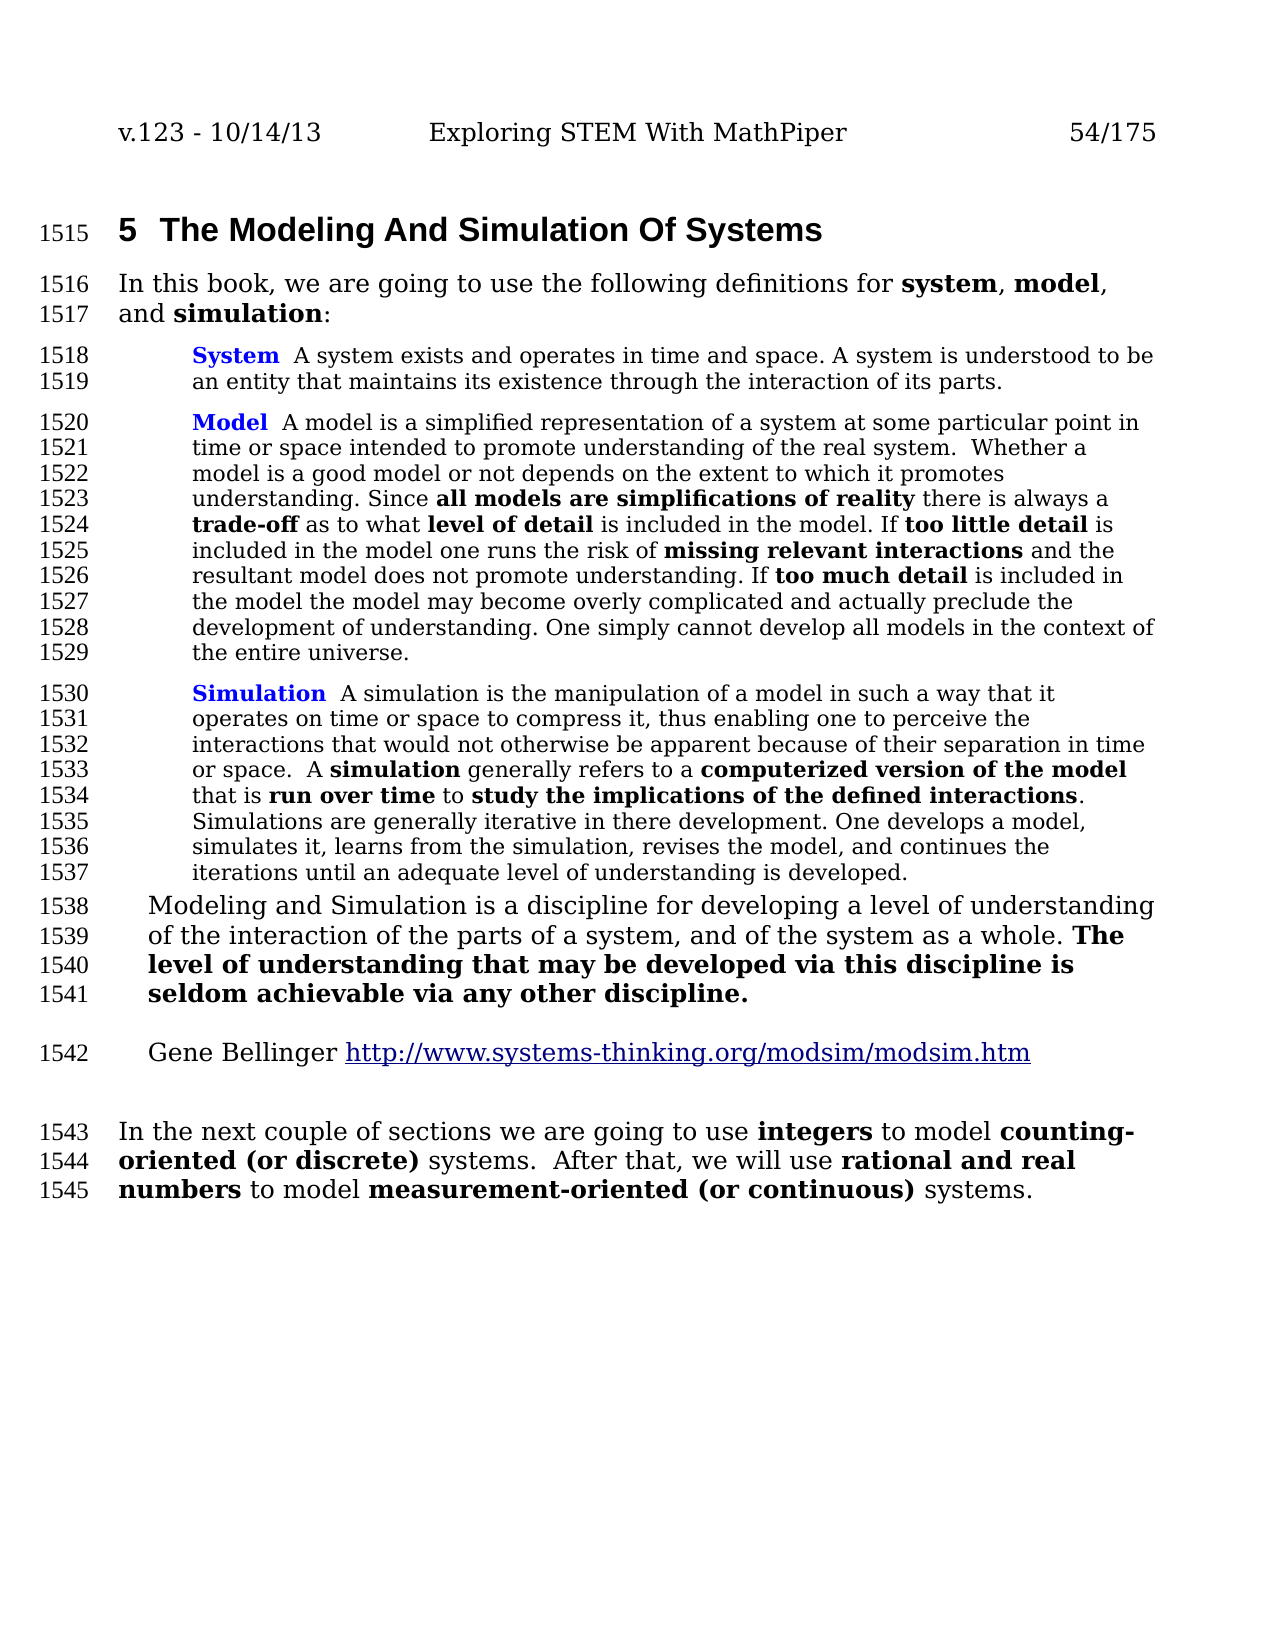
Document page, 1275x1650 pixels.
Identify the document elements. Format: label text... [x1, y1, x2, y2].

list Model A model is a simplified representation of a system at some particular point in time or space intended to promote understanding of the real system. Whether a model is a good model or not depends on the extent to which it promotes understanding. Since all models are simplifications of reality there is always a trade-off as to what level of detail is included in the model. If too little detail is included in the model one runs the risk of missing relevant interactions and the resultant model does not promote understanding. If too much detail is included in the model the model may become overly complicated and actually preclude the development of understanding. One simply cannot develop all models in the context of the entire universe. [162, 409, 1157, 666]
text Modeling and Simulation is a discipline for developing a level of understanding of the interaction of the parts of a system, and of the system as a whole. The level of understanding that may be developed via this discipline is seldom achievable via any other discipline. [148, 891, 1157, 1038]
list Simulation A simulation is the manipulation of a model in such a way that it operates on time or space to compress it, thus enabling one to perceive the interactions that would not otherwise be apparent because of their separation in time or space. A simulation generally refers to a computerized version of the model that is run over time to study the implications of the defined interactions. Simulations are generally iterative in there development. One develops a model, simulates it, learns from the simulation, revises the model, and continues the iterations until an adequate level of understanding is developed. [162, 681, 1157, 885]
list System A system exists and operates in time and space. A system is understood to be an entity that maintains its existence through the interaction of its parts. [162, 343, 1157, 394]
subtitle The Modeling And Simulation Of Systems [118, 210, 1157, 248]
text In this book, we are going to use the following definitions for system, model, and simulation: [118, 269, 1157, 328]
text Gene Bellinger http://www.systems-thinking.org/modsim/modsim.htm [148, 1038, 1157, 1067]
text In the next couple of sections we are going to use integers to model counting-oriented (or discrete) systems. After that, we will use rational and real numbers to model measurement-oriented (or continuous) systems. [118, 1117, 1157, 1205]
